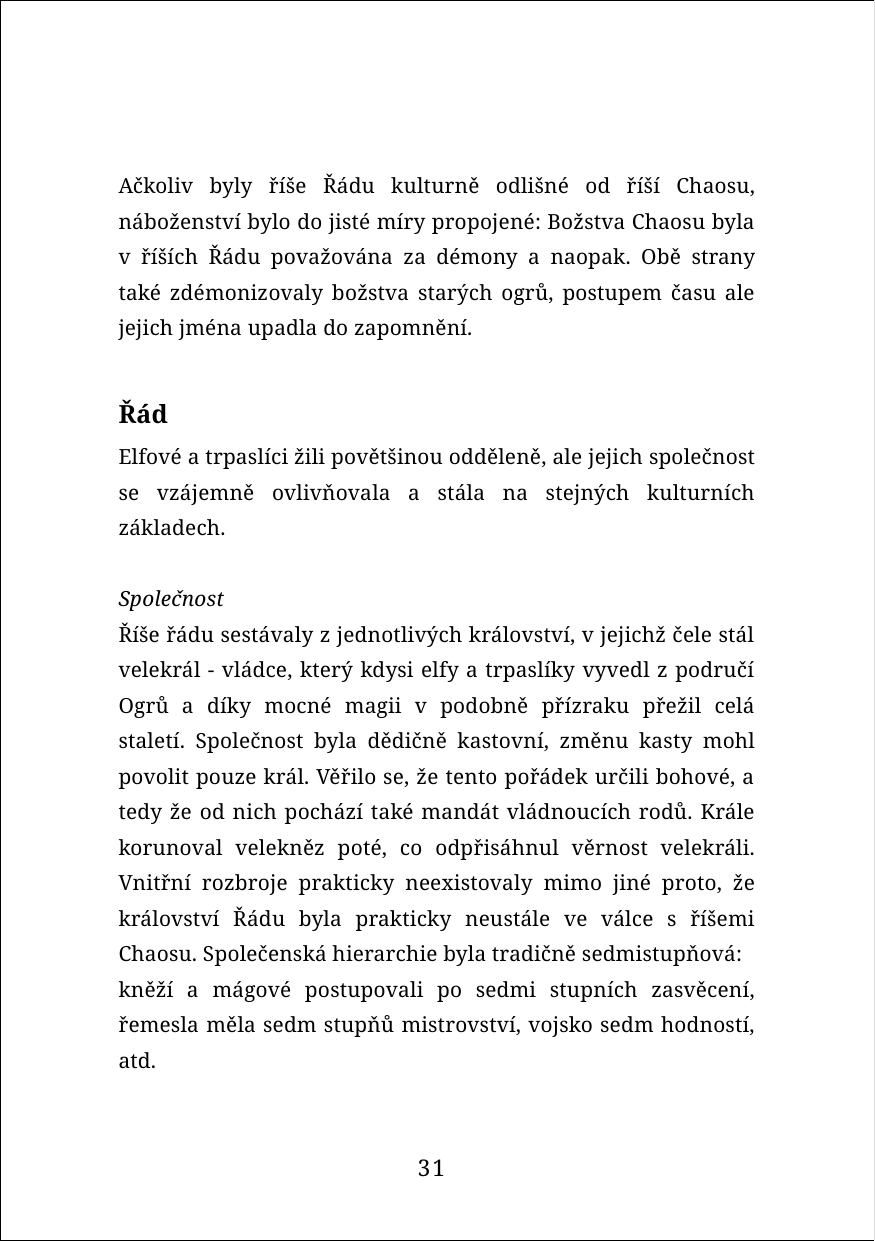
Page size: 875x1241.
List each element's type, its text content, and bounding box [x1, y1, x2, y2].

text Elfové a trpaslíci žili povětšinou odděleně, ale jejich společnost se vzájemně ovlivňovala a stála na stejných kulturních základech. Společnost Říše řádu sestávaly z jednotlivých království, v jejichž čele stál velekrál - vládce, který kdysi elfy a trpaslíky vyvedl z područí Ogrů a díky mocné magii v podobně přízraku přežil celá staletí. Společnost byla dědičně kastovní, změnu kasty mohl povolit pouze král. Věřilo se, že tento pořádek určili bohové, a tedy že od nich pochází také mandát vládnoucích rodů. Krále korunoval velekněz poté, co odpřisáhnul věrnost velekráli. Vnitřní rozbroje prakticky neexistovaly mimo jiné proto, že království Řádu byla prakticky neustále ve válce s říšemi Chaosu. Společenská hierarchie byla tradičně sedmistupňová: kněží a mágové postupovali po sedmi stupních zasvěcení, řemesla měla sedm stupňů mistrovství, vojsko sedm hodností, atd. [118, 442, 756, 1110]
text Ačkoliv byly říše Řádu kulturně odlišné od říší Chaosu, náboženství bylo do jisté míry propojené: Božstva Chaosu byla v říších Řádu považována za démony a naopak. Obě strany také zdémonizovaly božstva starých ogrů, postupem času ale jejich jména upadla do zapomnění. [118, 171, 756, 342]
subtitle Řád [118, 396, 756, 430]
